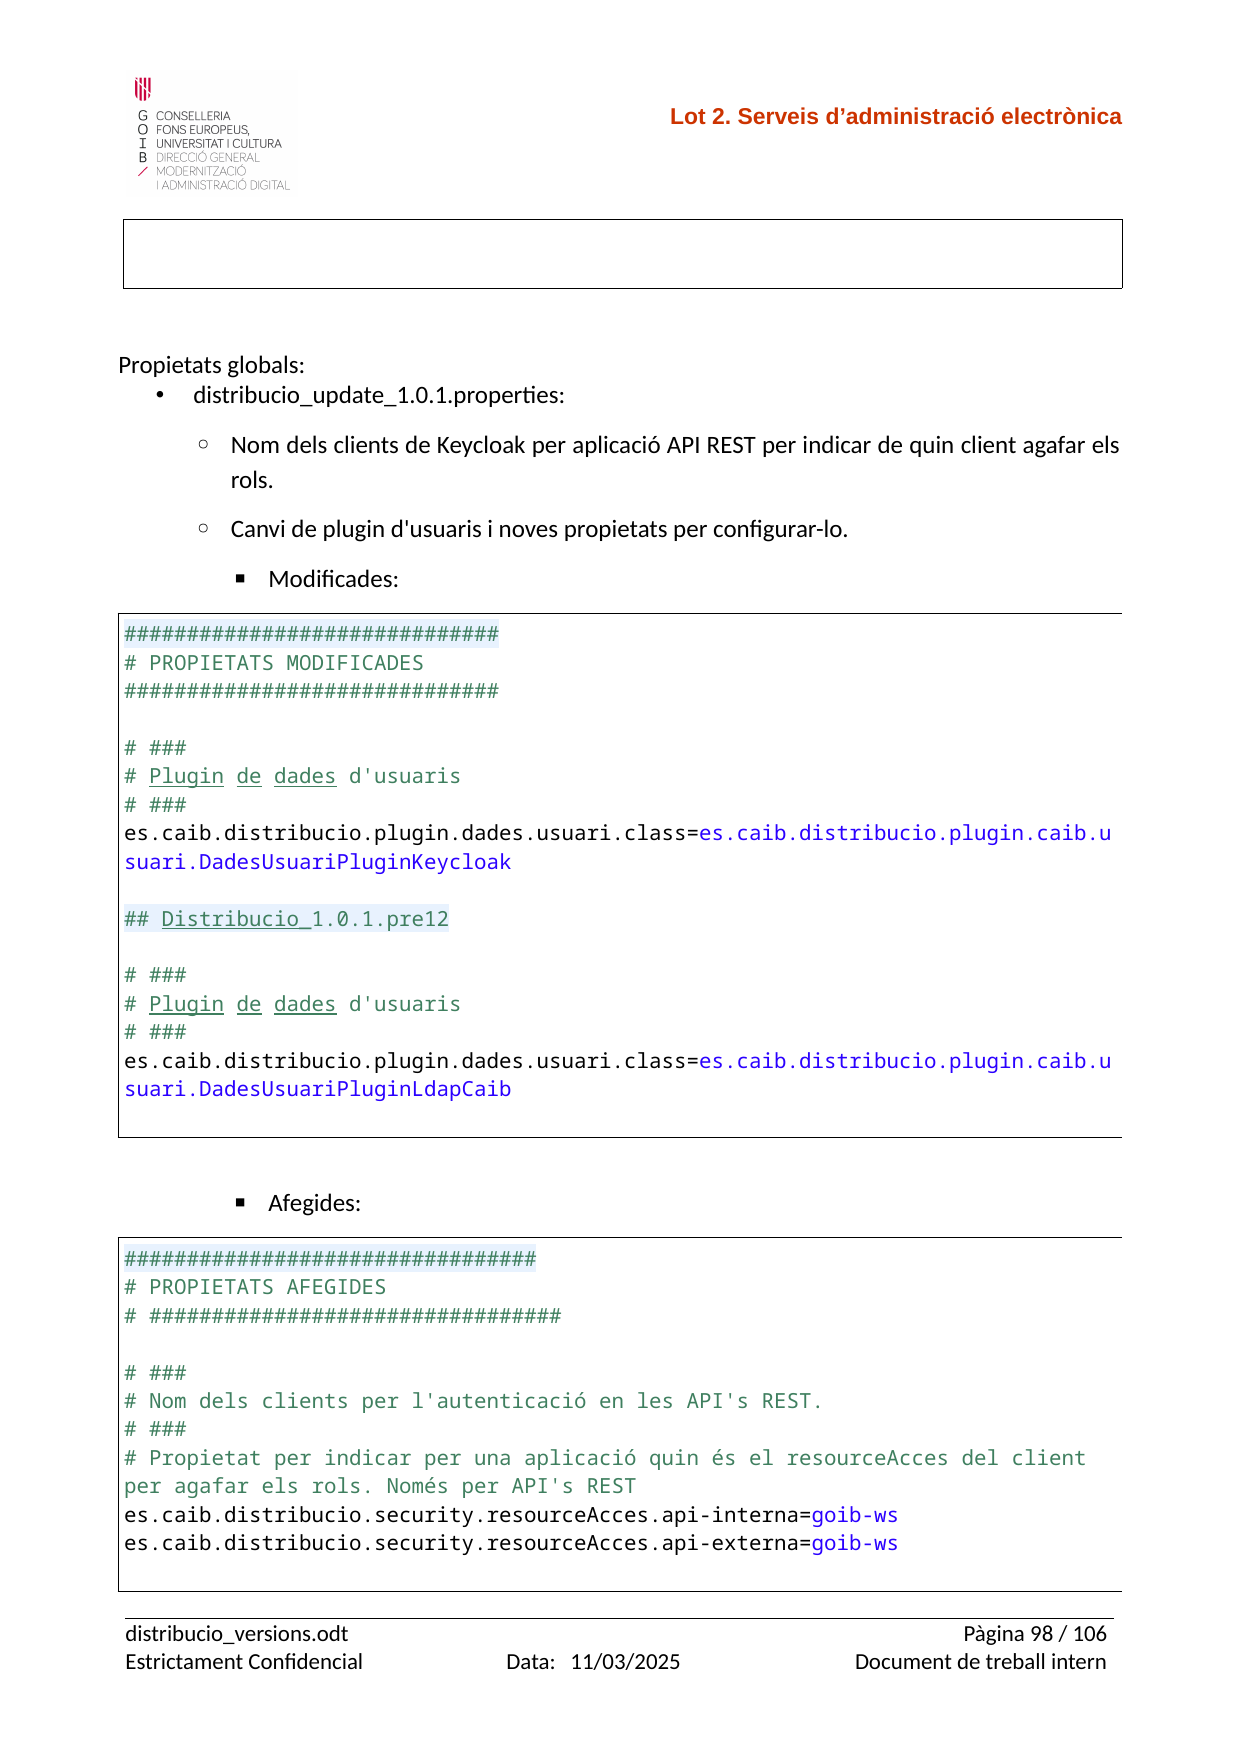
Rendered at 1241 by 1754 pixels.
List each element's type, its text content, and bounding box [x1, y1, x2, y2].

table_header ################################# # PROPIETATS AFEGIDES # ################################# # ### # Nom dels clients per l'autenticació en les API's REST. # ### # Propietat per indicar per una aplicació quin és el resourceAcces del client per agafar els rols. Només per API's REST es.caib.distribucio.security.resourceAcces.api-interna=goib-ws es.caib.distribucio.security.resourceAcces.api-externa=goib-ws [119, 1238, 1122, 1591]
table_header ############################## # PROPIETATS MODIFICADES ############################## # ### # Plugin de dades d'usuaris # ### es.caib.distribucio.plugin.dades.usuari.class=es.caib.distribucio.plugin.caib.usuari.DadesUsuariPluginKeycloak ## Distribucio_1.0.1.pre12 # ### # Plugin de dades d'usuaris # ### es.caib.distribucio.plugin.dades.usuari.class=es.caib.distribucio.plugin.caib.usuari.DadesUsuariPluginLdapCaib [119, 614, 1122, 1137]
list distribucio_update_1.0.1.properties: [156, 379, 1122, 410]
text Propietats globals: [118, 349, 1122, 379]
list Modificades: [231, 563, 1122, 593]
list Afegides: [231, 1188, 1122, 1218]
picture [126, 70, 299, 197]
list Nom dels clients de Keycloak per aplicació API REST per indicar de quin client agafar els rols. [193, 429, 1122, 494]
list Canvi de plugin d'usuaris i noves propietats per configurar-lo. [193, 513, 1122, 544]
